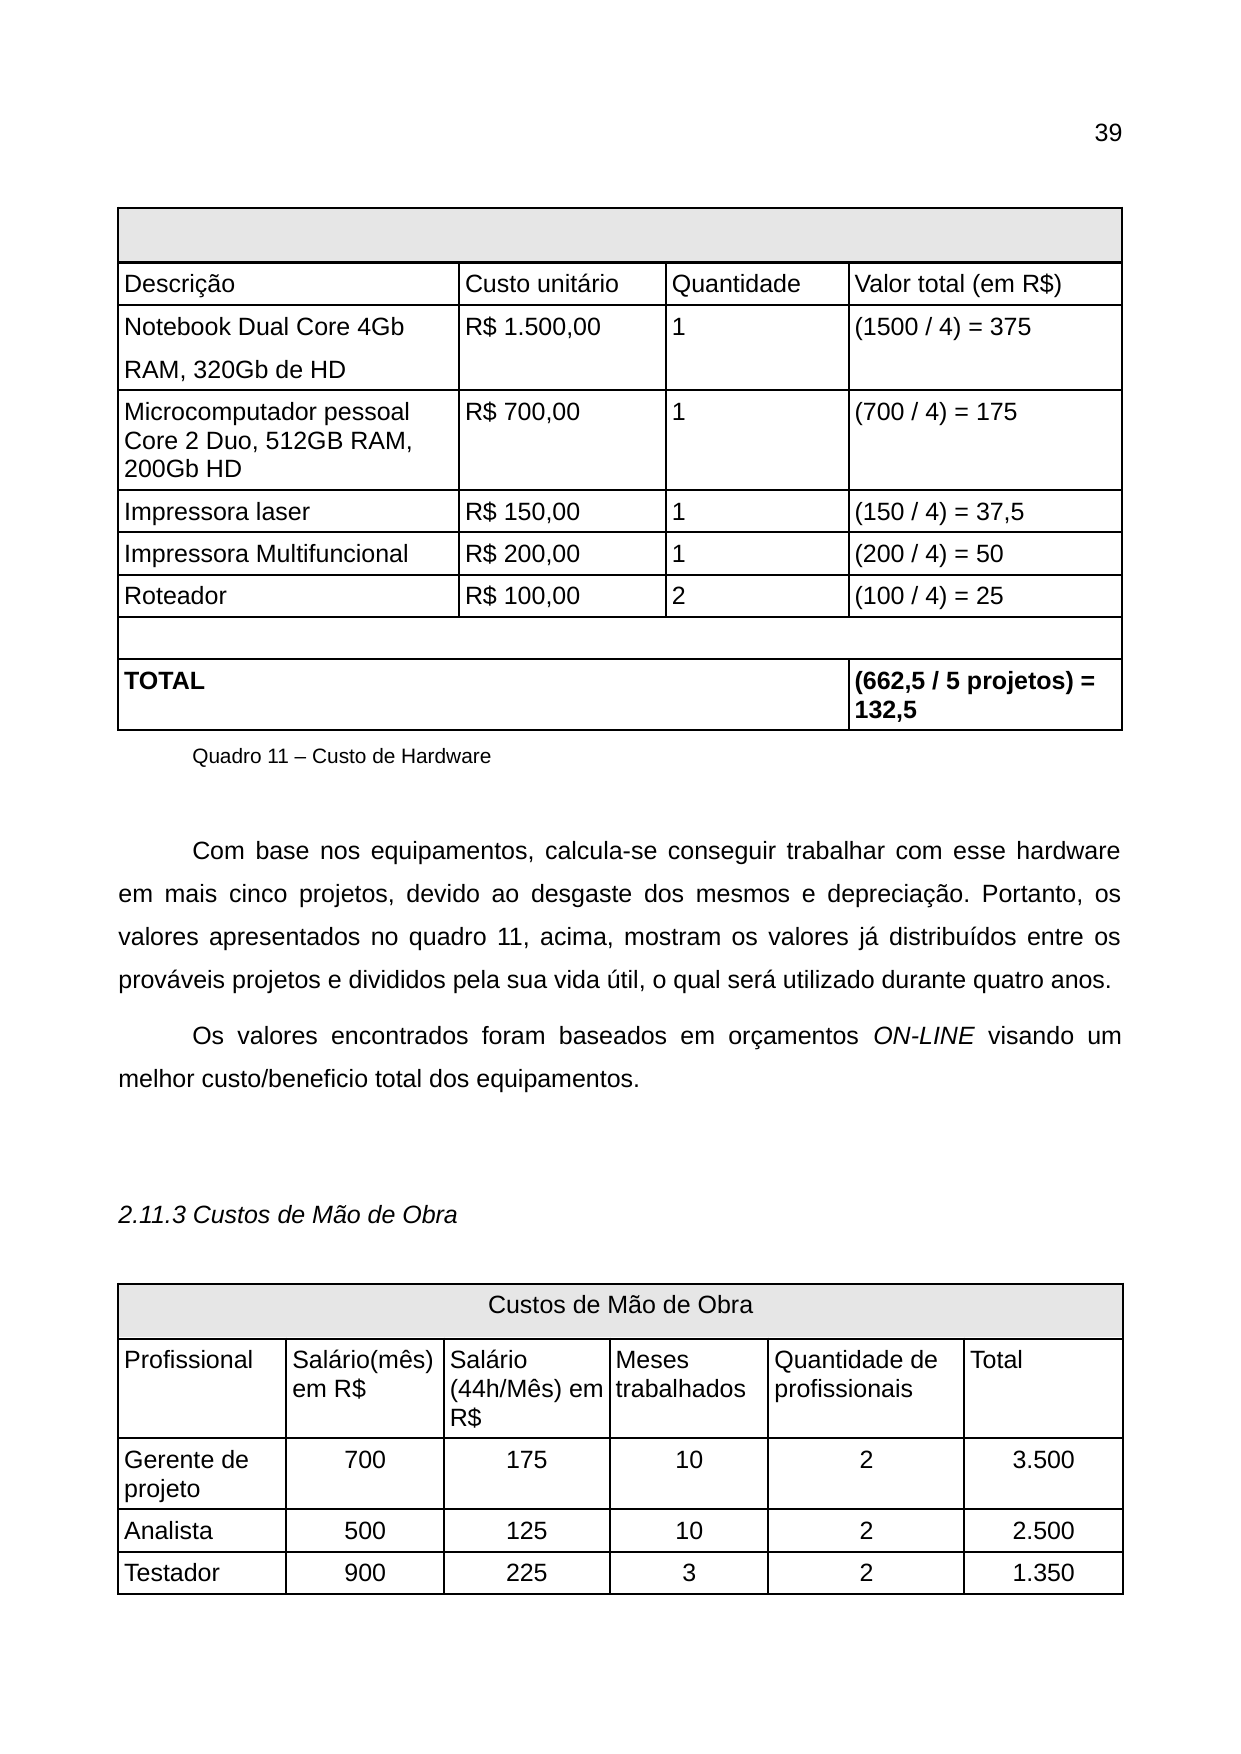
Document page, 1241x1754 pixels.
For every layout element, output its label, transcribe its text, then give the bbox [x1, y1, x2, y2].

table_cell 1 [667, 533, 848, 573]
subtitle 2.11.3 Custos de Mão de Obra [118, 1200, 1122, 1229]
table_cell 125 [445, 1510, 609, 1551]
table_cell 2 [769, 1510, 963, 1551]
table_cell Salário(mês) em R$ [287, 1340, 443, 1437]
table_cell Roteador [119, 576, 458, 616]
table_cell 1.350 [965, 1553, 1122, 1593]
table_cell 10 [611, 1439, 767, 1508]
table_cell Quantidade de profissionais [769, 1340, 963, 1437]
table_cell 10 [611, 1510, 767, 1551]
text Com base nos equipamentos, calcula-se conseguir trabalhar com esse hardware em mais cinco projetos, devido ao desgaste dos mesmos e depreciação. Portanto, os valores apresentados no quadro 11, acima, mostram os valores já distribuídos entre os prováveis projetos e divididos pela sua vida útil, o qual será utilizado durante quatro anos. [118, 836, 1122, 994]
text Os valores encontrados foram baseados em orçamentos ON-LINE visando um melhor custo/beneficio total dos equipamentos. [118, 1021, 1122, 1093]
table_cell Analista [119, 1510, 285, 1551]
table_cell R$ 200,00 [460, 533, 665, 573]
table_cell Gerente de projeto [119, 1439, 285, 1508]
table_cell (662,5 / 5 projetos) = 132,5 [850, 660, 1121, 729]
table_cell 700 [287, 1439, 443, 1508]
table_cell R$ 150,00 [460, 491, 665, 531]
table_cell 3.500 [965, 1439, 1122, 1508]
table_cell 2 [769, 1439, 963, 1508]
table_cell 500 [287, 1510, 443, 1551]
table_cell 1 [667, 491, 848, 531]
table_cell Valor total (em R$) [850, 264, 1121, 304]
table_cell Descrição [119, 264, 458, 304]
table_cell Impressora laser [119, 491, 458, 531]
table_cell 3 [611, 1553, 767, 1593]
table_header Custos de Mão de Obra [119, 1285, 1122, 1337]
table_cell [119, 618, 1121, 658]
table_cell Quantidade [667, 264, 848, 304]
table_cell Total [965, 1340, 1122, 1437]
table_cell Microcomputador pessoal Core 2 Duo, 512GB RAM, 200Gb HD [119, 391, 458, 489]
table_cell Notebook Dual Core 4Gb RAM, 320Gb de HD [119, 306, 458, 389]
table_cell Salário (44h/Mês) em R$ [445, 1340, 609, 1437]
table_cell 175 [445, 1439, 609, 1508]
table_cell 225 [445, 1553, 609, 1593]
table_cell Meses trabalhados [611, 1340, 767, 1437]
table_cell (700 / 4) = 175 [850, 391, 1121, 489]
table_cell 1 [667, 306, 848, 389]
table_cell TOTAL [119, 660, 848, 729]
table_cell (1500 / 4) = 375 [850, 306, 1121, 389]
table_cell Testador [119, 1553, 285, 1593]
table_cell 2.500 [965, 1510, 1122, 1551]
table_header [119, 209, 1121, 261]
table_cell (200 / 4) = 50 [850, 533, 1121, 573]
table_cell (100 / 4) = 25 [850, 576, 1121, 616]
table_cell 2 [667, 576, 848, 616]
table_cell Impressora Multifuncional [119, 533, 458, 573]
table_cell 2 [769, 1553, 963, 1593]
table_cell 1 [667, 391, 848, 489]
table_cell R$ 700,00 [460, 391, 665, 489]
table_cell Custo unitário [460, 264, 665, 304]
table_cell 900 [287, 1553, 443, 1593]
table_cell R$ 1.500,00 [460, 306, 665, 389]
table_cell (150 / 4) = 37,5 [850, 491, 1121, 531]
table_cell R$ 100,00 [460, 576, 665, 616]
table_cell Profissional [119, 1340, 285, 1437]
text Quadro 11 – Custo de Hardware [118, 744, 1122, 768]
